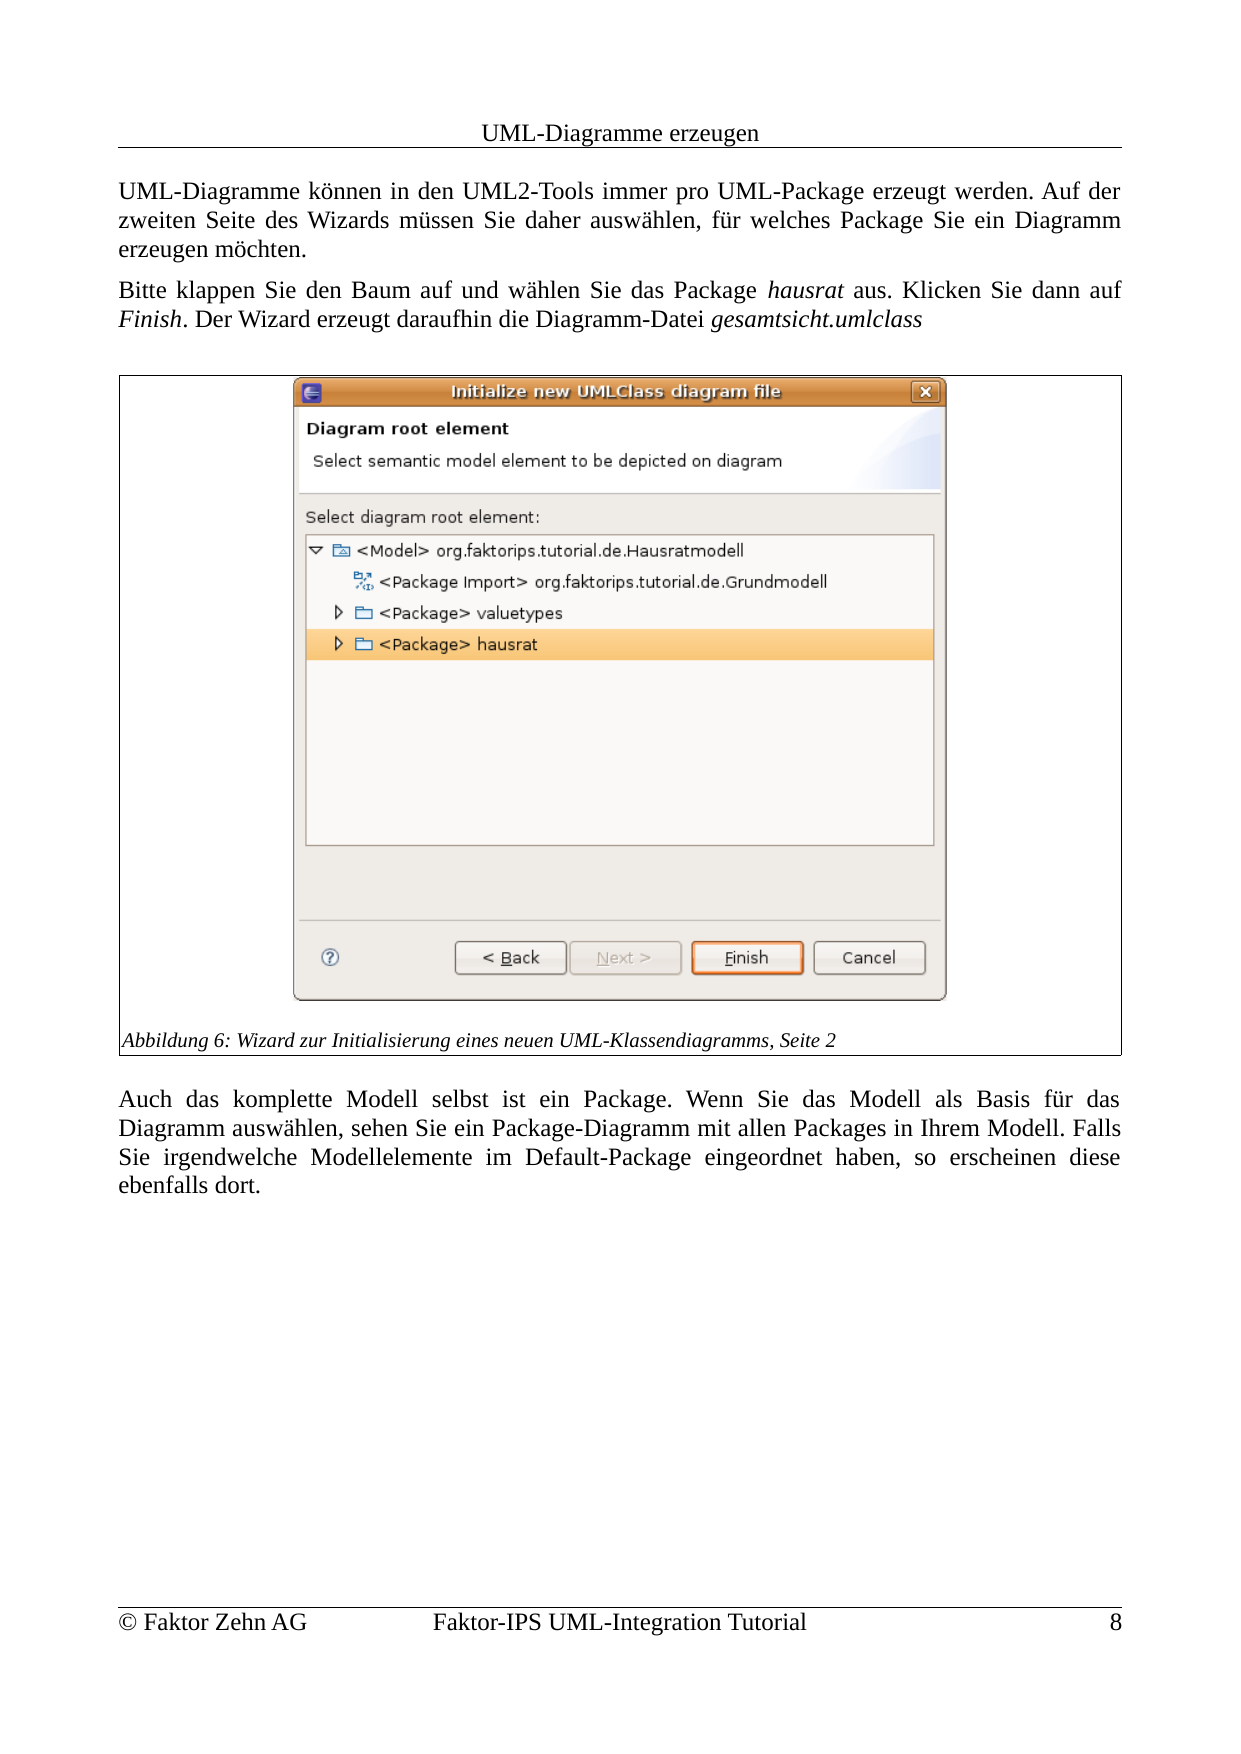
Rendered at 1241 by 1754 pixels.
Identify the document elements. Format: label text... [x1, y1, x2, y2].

text Abbildung 6: Wizard zur Initialisierung eines neuen UML-Klassendiagramms, Seite 2 [122, 1028, 1118, 1052]
text Bitte klappen Sie den Baum auf und wählen Sie das Package hausrat aus. Klicken Sie dann auf Finish. Der Wizard erzeugt daraufhin die Diagramm-Datei gesamtsicht.umlclass [118, 275, 1122, 333]
text Auch das komplette Modell selbst ist ein Package. Wenn Sie das Modell als Basis für das Diagramm auswählen, sehen Sie ein Package-Diagramm mit allen Packages in Ihrem Modell. Falls Sie irgendwelche Modellelemente im Default-Package eingeordnet haben, so erscheinen diese ebenfalls dort. [118, 1084, 1122, 1199]
picture [293, 377, 947, 1001]
text UML-Diagramme können in den UML2-Tools immer pro UML-Package erzeugt werden. Auf der zweiten Seite des Wizards müssen Sie daher auswählen, für welches Package Sie ein Diagramm erzeugen möchten. [118, 176, 1122, 263]
